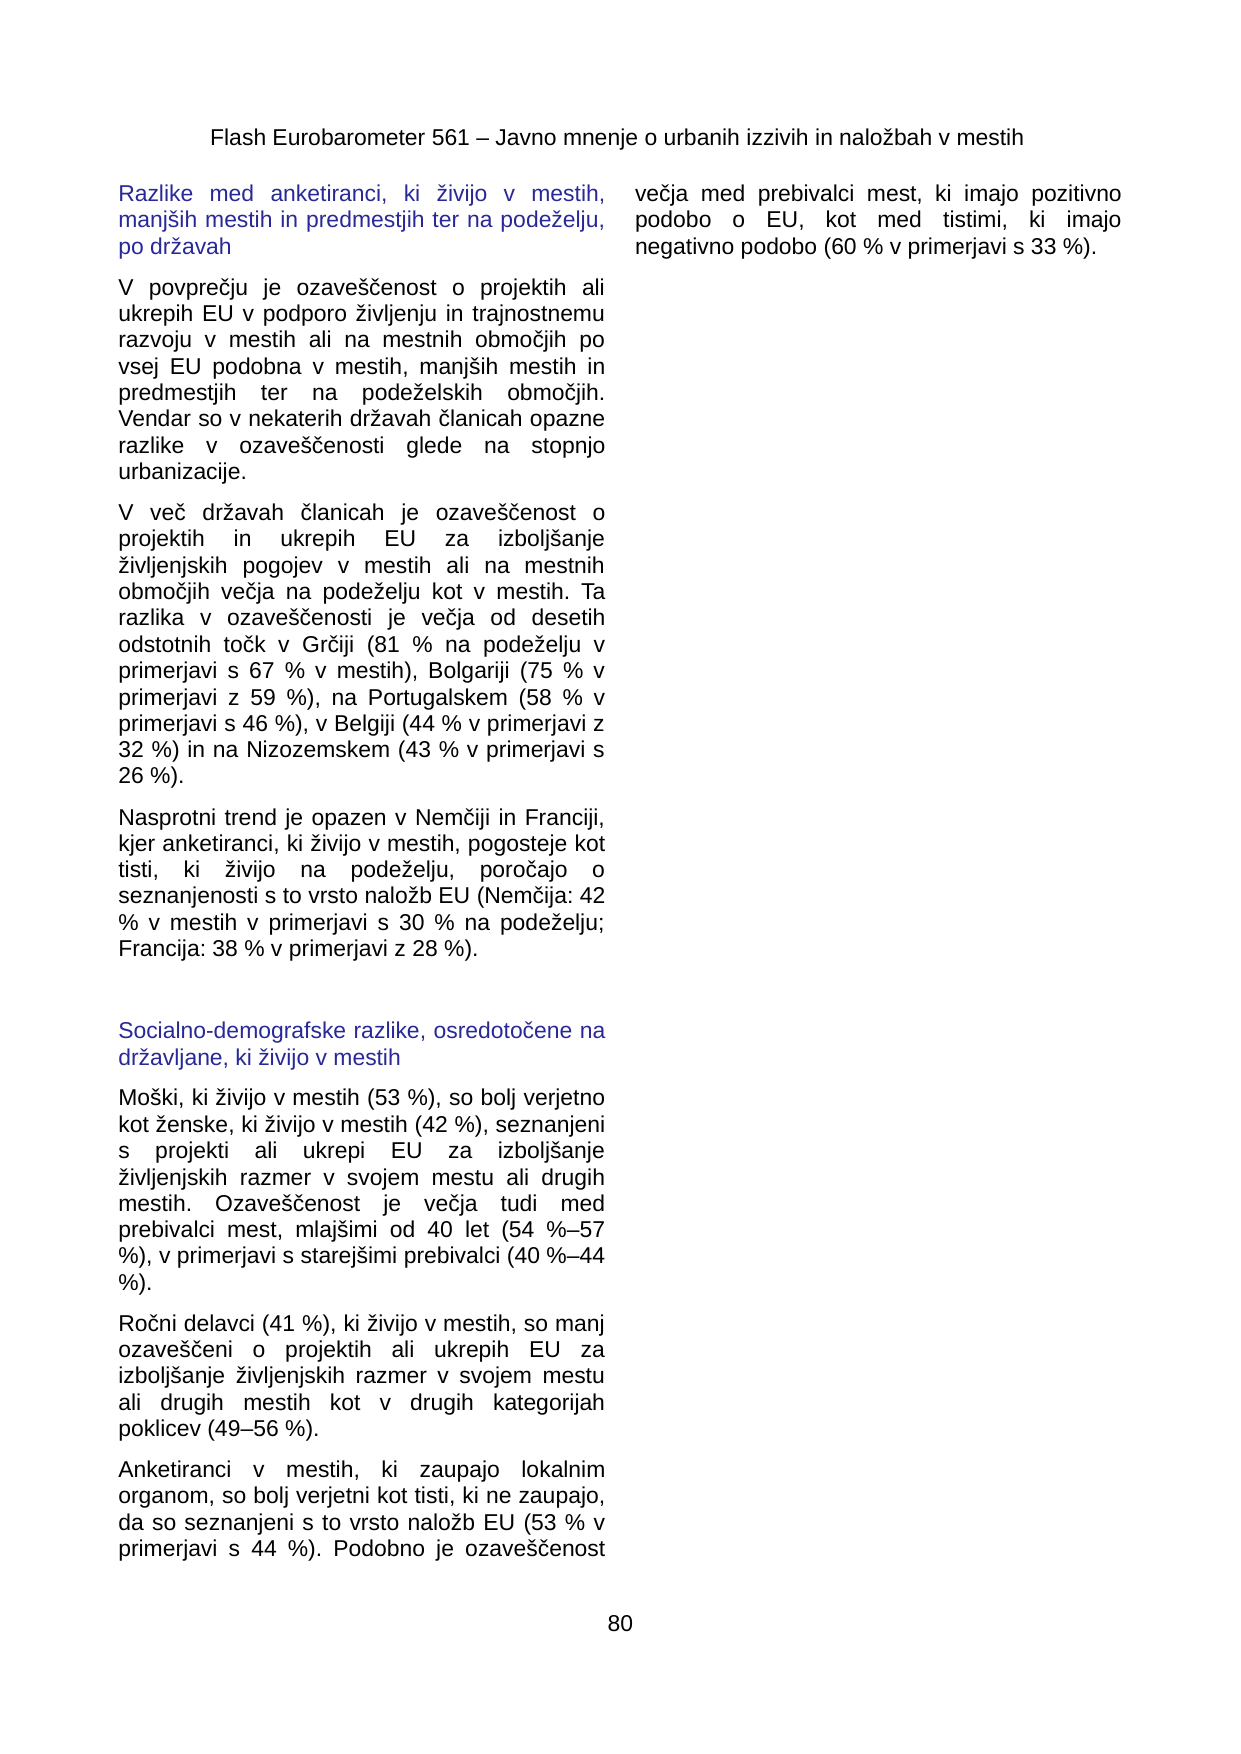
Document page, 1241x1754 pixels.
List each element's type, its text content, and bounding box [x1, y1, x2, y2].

text V povprečju je ozaveščenost o projektih ali ukrepih EU v podporo življenju in trajnostnemu razvoju v mestih ali na mestnih območjih po vsej EU podobna v mestih, manjših mestih in predmestjih ter na podeželskih območjih. Vendar so v nekaterih državah članicah opazne razlike v ozaveščenosti glede na stopnjo urbanizacije. [118, 273, 605, 484]
text večja med prebivalci mest, ki imajo pozitivno podobo o EU, kot med tistimi, ki imajo negativno podobo (60 % v primerjavi s 33 %). [635, 180, 1122, 259]
text V več državah članicah je ozaveščenost o projektih in ukrepih EU za izboljšanje življenjskih pogojev v mestih ali na mestnih območjih večja na podeželju kot v mestih. Ta razlika v ozaveščenosti je večja od desetih odstotnih točk v Grčiji (81 % na podeželju v primerjavi s 67 % v mestih), Bolgariji (75 % v primerjavi z 59 %), na Portugalskem (58 % v primerjavi s 46 %), v Belgiji (44 % v primerjavi z 32 %) in na Nizozemskem (43 % v primerjavi s 26 %). [118, 499, 605, 789]
text Ročni delavci (41 %), ki živijo v mestih, so manj ozaveščeni o projektih ali ukrepih EU za izboljšanje življenjskih razmer v svojem mestu ali drugih mestih kot v drugih kategorijah poklicev (49–56 %). [118, 1310, 605, 1442]
text Socialno-demografske razlike, osredotočene na državljane, ki živijo v mestih [118, 1017, 605, 1070]
text Razlike med anketiranci, ki živijo v mestih, manjših mestih in predmestjih ter na podeželju, po državah [118, 180, 605, 259]
text Nasprotni trend je opazen v Nemčiji in Franciji, kjer anketiranci, ki živijo v mestih, pogosteje kot tisti, ki živijo na podeželju, poročajo o seznanjenosti s to vrsto naložb EU (Nemčija: 42 % v mestih v primerjavi s 30 % na podeželju; Francija: 38 % v primerjavi z 28 %). [118, 803, 605, 962]
text Moški, ki živijo v mestih (53 %), so bolj verjetno kot ženske, ki živijo v mestih (42 %), seznanjeni s projekti ali ukrepi EU za izboljšanje življenjskih razmer v svojem mestu ali drugih mestih. Ozaveščenost je večja tudi med prebivalci mest, mlajšimi od 40 let (54 %–57 %), v primerjavi s starejšimi prebivalci (40 %–44 %). [118, 1084, 605, 1295]
text Anketiranci v mestih, ki zaupajo lokalnim organom, so bolj verjetni kot tisti, ki ne zaupajo, da so seznanjeni s to vrsto naložb EU (53 % v primerjavi s 44 %). Podobno je ozaveščenost [118, 1456, 605, 1562]
